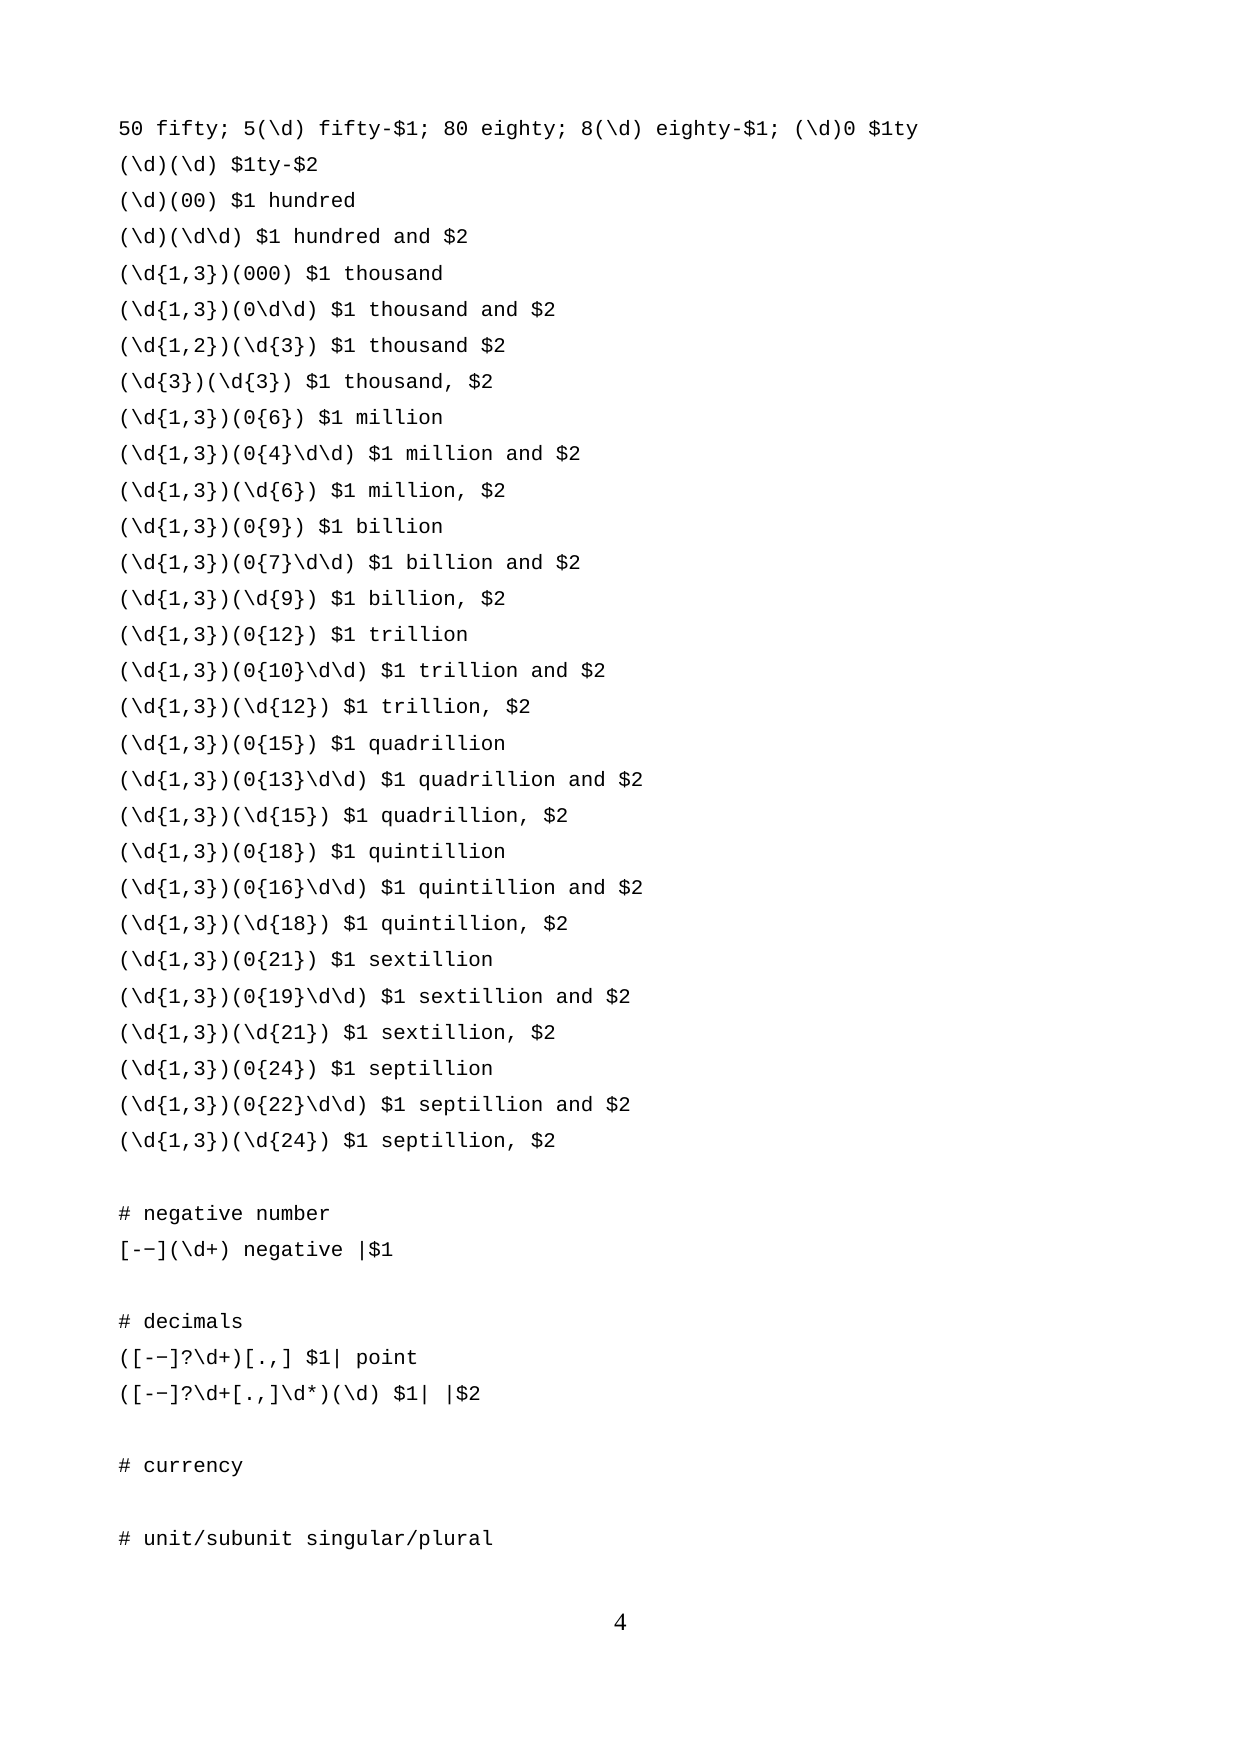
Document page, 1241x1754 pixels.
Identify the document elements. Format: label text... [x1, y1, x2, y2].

text (\d{1,3})(0{24}) $1 septillion [118, 1058, 1122, 1082]
text (\d{1,3})(\d{12}) $1 trillion, $2 [118, 696, 1122, 720]
text (\d{1,3})(0{9}) $1 billion [118, 516, 1122, 539]
text # negative number [118, 1202, 1122, 1226]
text # unit/subunit singular/plural [118, 1528, 1122, 1551]
text (\d{1,3})(\d{15}) $1 quadrillion, $2 [118, 805, 1122, 828]
text (\d{1,3})(0{6}) $1 million [118, 407, 1122, 431]
text (\d{3})(\d{3}) $1 thousand, $2 [118, 371, 1122, 395]
text (\d{1,3})(0{16}\d\d) $1 quintillion and $2 [118, 877, 1122, 901]
text (\d{1,3})(000) $1 thousand [118, 263, 1122, 286]
text (\d{1,3})(0{21}) $1 sextillion [118, 949, 1122, 973]
text (\d{1,3})(0\d\d) $1 thousand and $2 [118, 299, 1122, 322]
text (\d{1,3})(0{10}\d\d) $1 trillion and $2 [118, 660, 1122, 684]
text (\d{1,3})(0{4}\d\d) $1 million and $2 [118, 443, 1122, 467]
text (\d{1,3})(\d{18}) $1 quintillion, $2 [118, 913, 1122, 937]
text ([-−]?\d+)[.,] $1| point [118, 1347, 1122, 1371]
text [-−](\d+) negative |$1 [118, 1239, 1122, 1262]
text (\d{1,2})(\d{3}) $1 thousand $2 [118, 335, 1122, 359]
text (\d{1,3})(\d{6}) $1 million, $2 [118, 479, 1122, 503]
text (\d{1,3})(0{13}\d\d) $1 quadrillion and $2 [118, 769, 1122, 792]
text (\d)(\d\d) $1 hundred and $2 [118, 227, 1122, 250]
text 50 fifty; 5(\d) fifty-$1; 80 eighty; 8(\d) eighty-$1; (\d)0 $1ty [118, 118, 1122, 142]
text (\d{1,3})(\d{24}) $1 septillion, $2 [118, 1130, 1122, 1154]
text # currency [118, 1456, 1122, 1479]
text (\d{1,3})(0{18}) $1 quintillion [118, 841, 1122, 865]
text (\d{1,3})(0{15}) $1 quadrillion [118, 733, 1122, 756]
text # decimals [118, 1311, 1122, 1334]
text (\d{1,3})(0{22}\d\d) $1 septillion and $2 [118, 1094, 1122, 1118]
text (\d)(00) $1 hundred [118, 190, 1122, 214]
text (\d{1,3})(\d{9}) $1 billion, $2 [118, 588, 1122, 612]
text (\d{1,3})(0{7}\d\d) $1 billion and $2 [118, 552, 1122, 576]
text (\d)(\d) $1ty-$2 [118, 154, 1122, 178]
text (\d{1,3})(0{19}\d\d) $1 sextillion and $2 [118, 986, 1122, 1009]
text (\d{1,3})(0{12}) $1 trillion [118, 624, 1122, 648]
text (\d{1,3})(\d{21}) $1 sextillion, $2 [118, 1022, 1122, 1045]
text ([-−]?\d+[.,]\d*)(\d) $1| |$2 [118, 1383, 1122, 1407]
